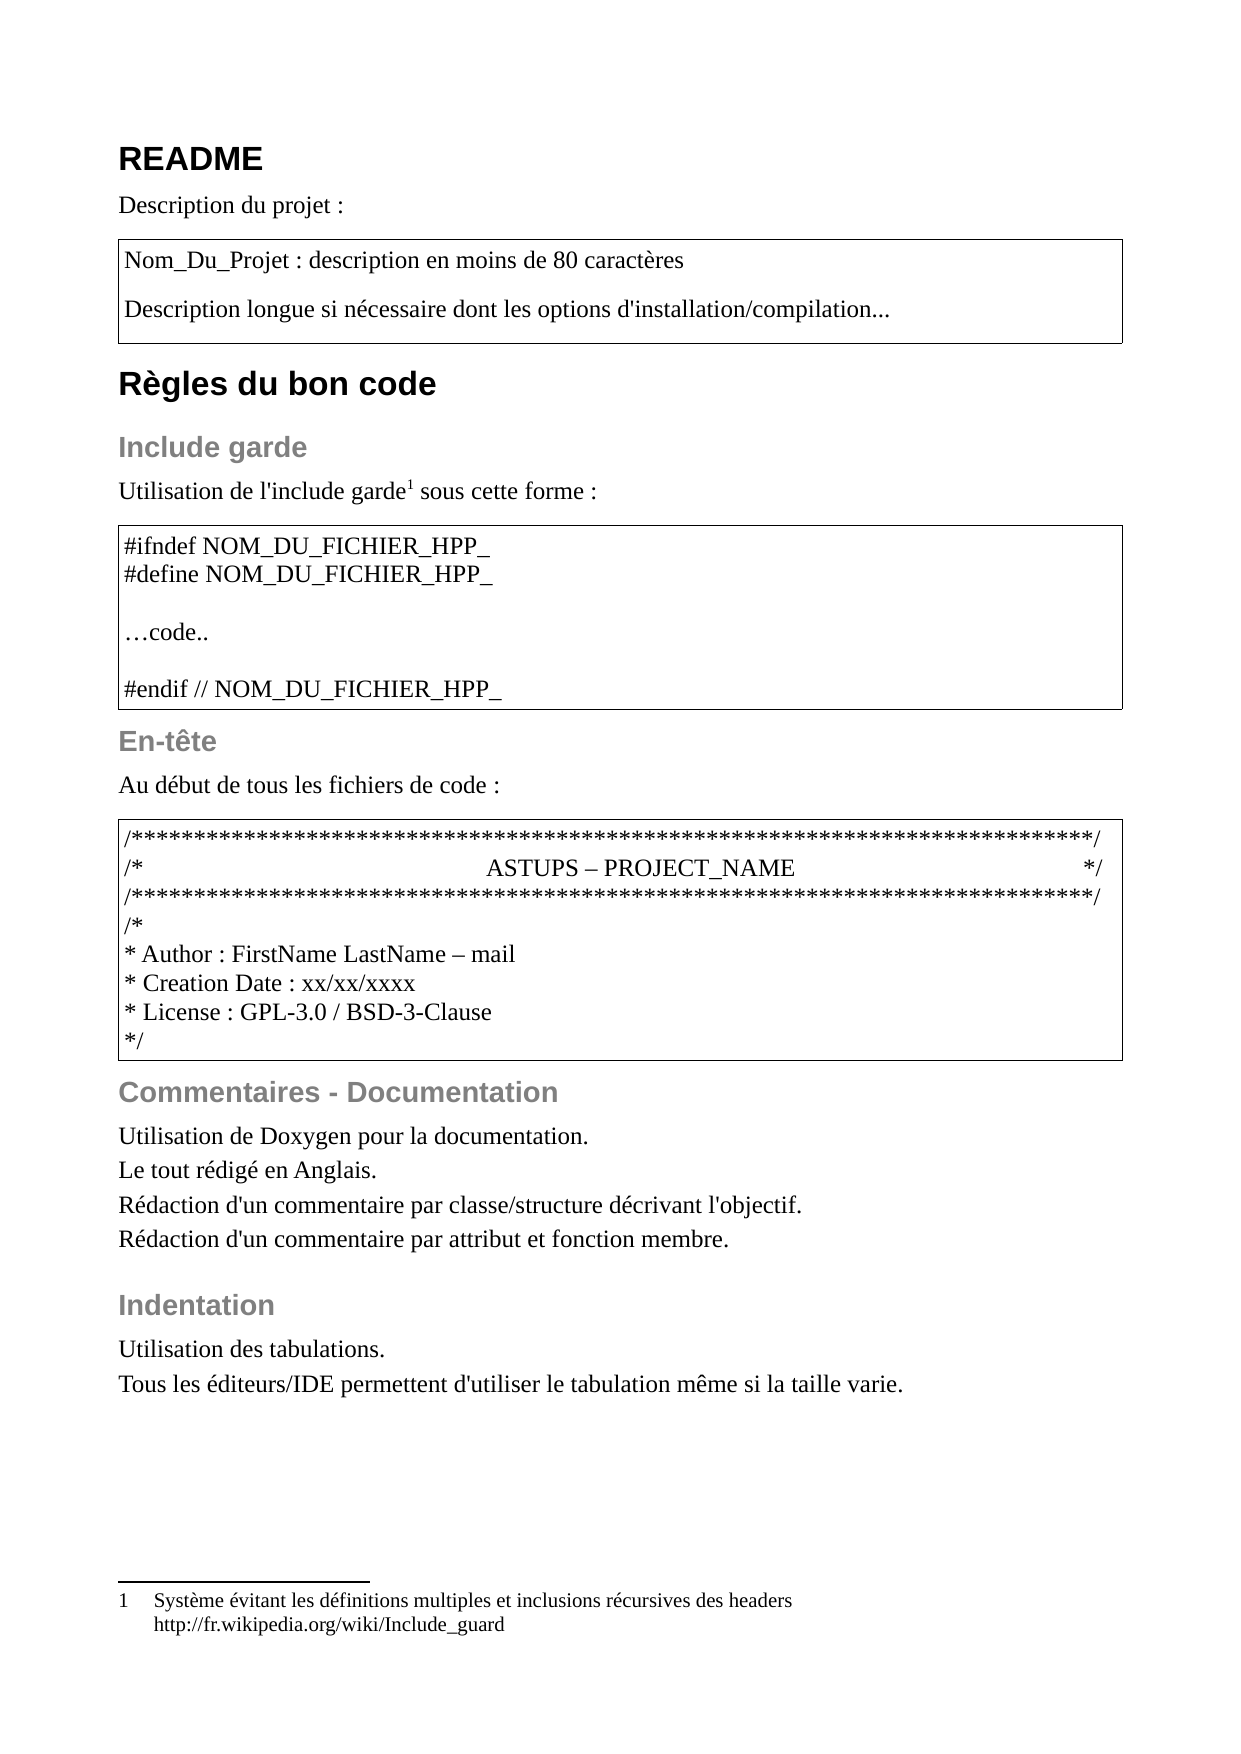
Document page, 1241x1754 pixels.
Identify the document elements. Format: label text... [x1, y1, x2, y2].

text Utilisation de Doxygen pour la documentation. Le tout rédigé en Anglais. Rédaction d'un commentaire par classe/structure décrivant l'objectif. Rédaction d'un commentaire par attribut et fonction membre. [118, 1121, 1122, 1253]
subtitle Commentaires - Documentation [118, 1075, 1122, 1108]
subtitle Règles du bon code [118, 364, 1122, 403]
subtitle README [118, 139, 1122, 178]
text Description du projet : [118, 190, 1122, 219]
table_header #ifndef NOM_DU_FICHIER_HPP_ #define NOM_DU_FICHIER_HPP_ …code.. #endif // NOM_DU_FICHIER_HPP_ [119, 526, 1122, 709]
text Système évitant les définitions multiples et inclusions récursives des headers http://fr.wikipedia.org/wiki/Include_guard [118, 1588, 1122, 1636]
text Utilisation de l'include garde sous cette forme : [118, 476, 1122, 504]
subtitle Include garde [118, 430, 1122, 463]
text Utilisation des tabulations. Tous les éditeurs/IDE permettent d'utiliser le tabulation même si la taille varie. [118, 1334, 1122, 1397]
table_header /*****************************************************************************/ /* ASTUPS – PROJECT_NAME */ /*****************************************************************************/ /* * Author : FirstName LastName – mail * Creation Date : xx/xx/xxxx * License : GPL-3.0 / BSD-3-Clause */ [119, 820, 1122, 1060]
subtitle En-tête [118, 724, 1122, 757]
table_header Nom_Du_Projet : description en moins de 80 caractères Description longue si nécessaire dont les options d'installation/compilation... [119, 240, 1122, 343]
text Au début de tous les fichiers de code : [118, 770, 1122, 798]
subtitle Indentation [118, 1288, 1122, 1322]
